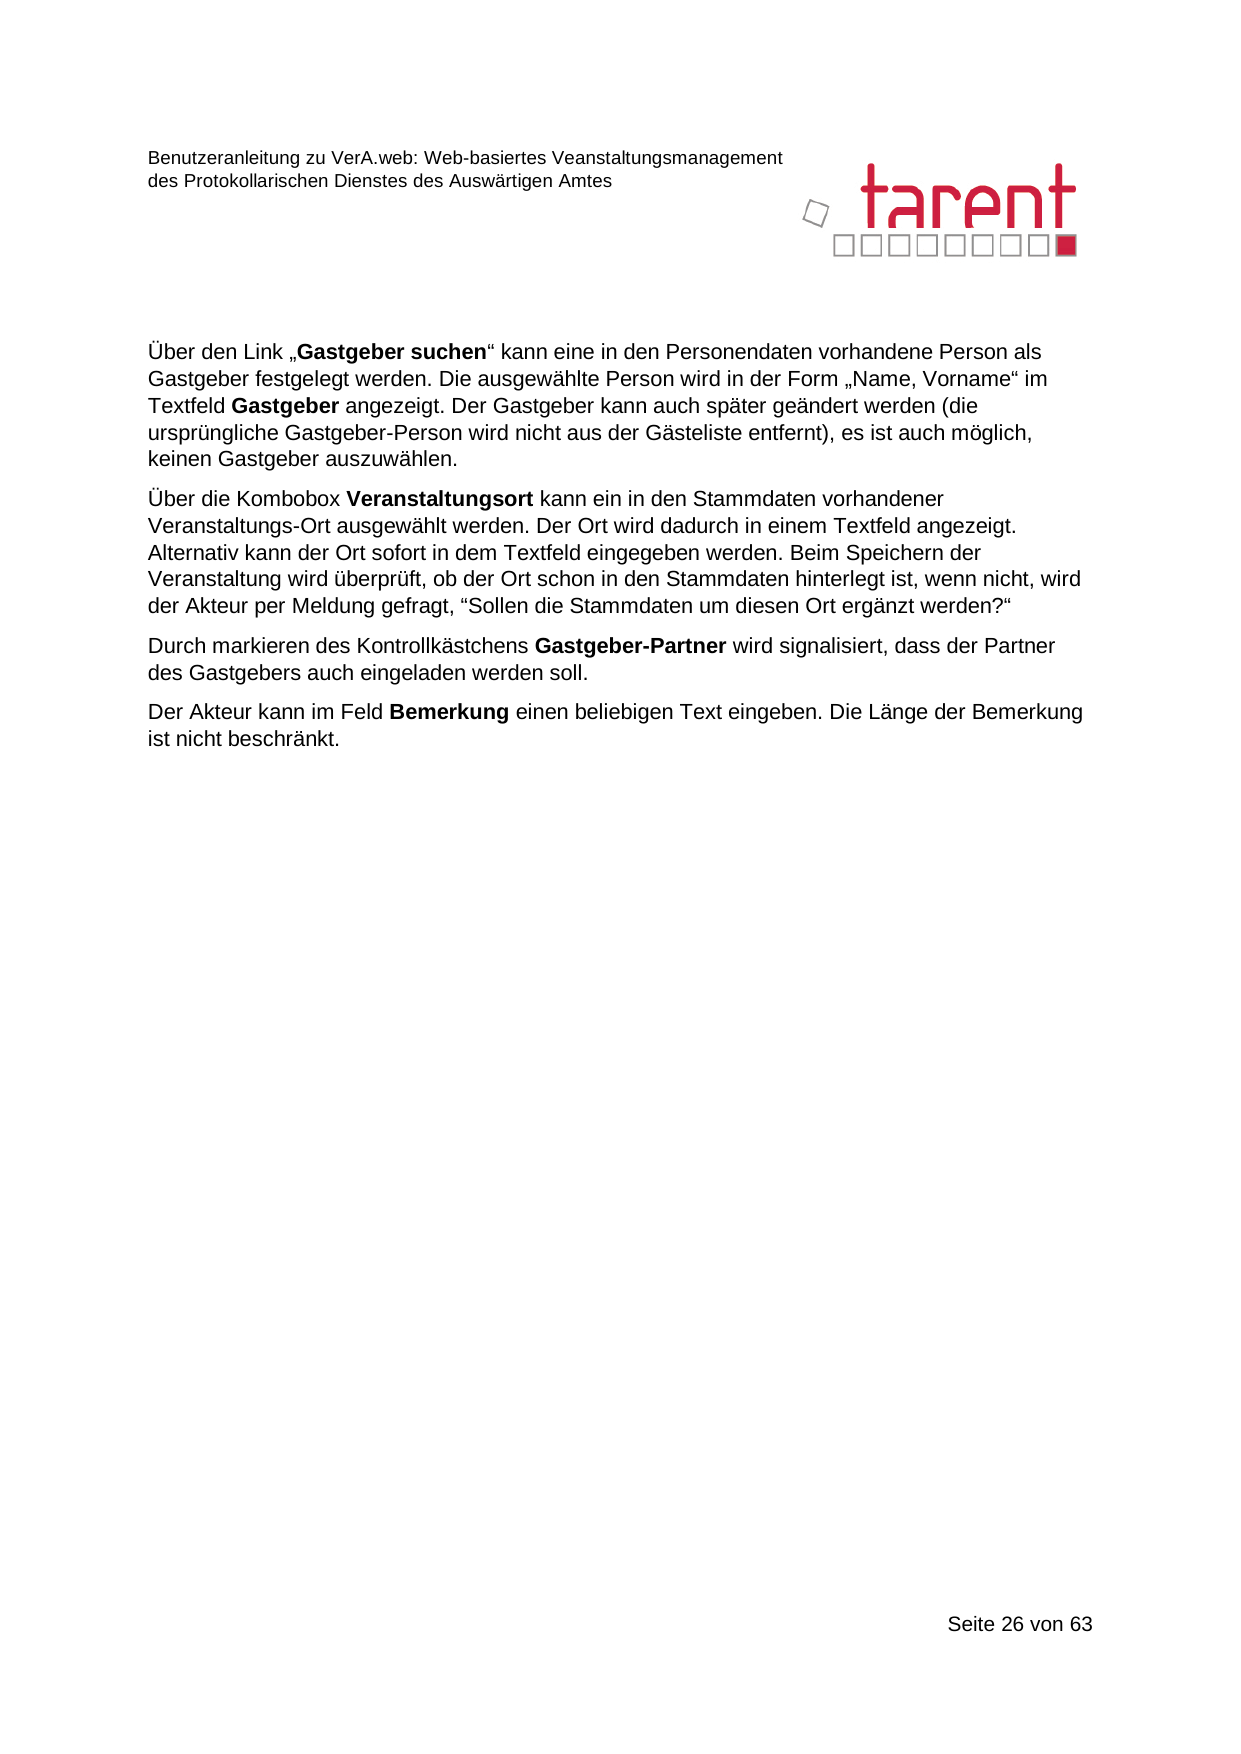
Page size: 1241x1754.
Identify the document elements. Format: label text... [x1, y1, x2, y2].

picture [790, 151, 1091, 268]
text Der Akteur kann im Feld Bemerkung einen beliebigen Text eingeben. Die Länge der Bemerkung ist nicht beschränkt. [148, 699, 1092, 751]
text Über den Link „Gastgeber suchen“ kann eine in den Personendaten vorhandene Person als Gastgeber festgelegt werden. Die ausgewählte Person wird in der Form „Name, Vorname“ im Textfeld Gastgeber angezeigt. Der Gastgeber kann auch später geändert werden (die ursprüngliche Gastgeber-Person wird nicht aus der Gästeliste entfernt), es ist auch möglich, keinen Gastgeber auszuwählen. [148, 339, 1092, 471]
text Durch markieren des Kontrollkästchens Gastgeber-Partner wird signalisiert, dass der Partner des Gastgebers auch eingeladen werden soll. [148, 633, 1092, 684]
text Über die Kombobox Veranstaltungsort kann ein in den Stammdaten vorhandener Veranstaltungs-Ort ausgewählt werden. Der Ort wird dadurch in einem Textfeld angezeigt. Alternativ kann der Ort sofort in dem Textfeld eingegeben werden. Beim Speichern der Veranstaltung wird überprüft, ob der Ort schon in den Stammdaten hinterlegt ist, wenn nicht, wird der Akteur per Meldung gefragt, “Sollen die Stammdaten um diesen Ort ergänzt werden?“ [148, 486, 1092, 618]
